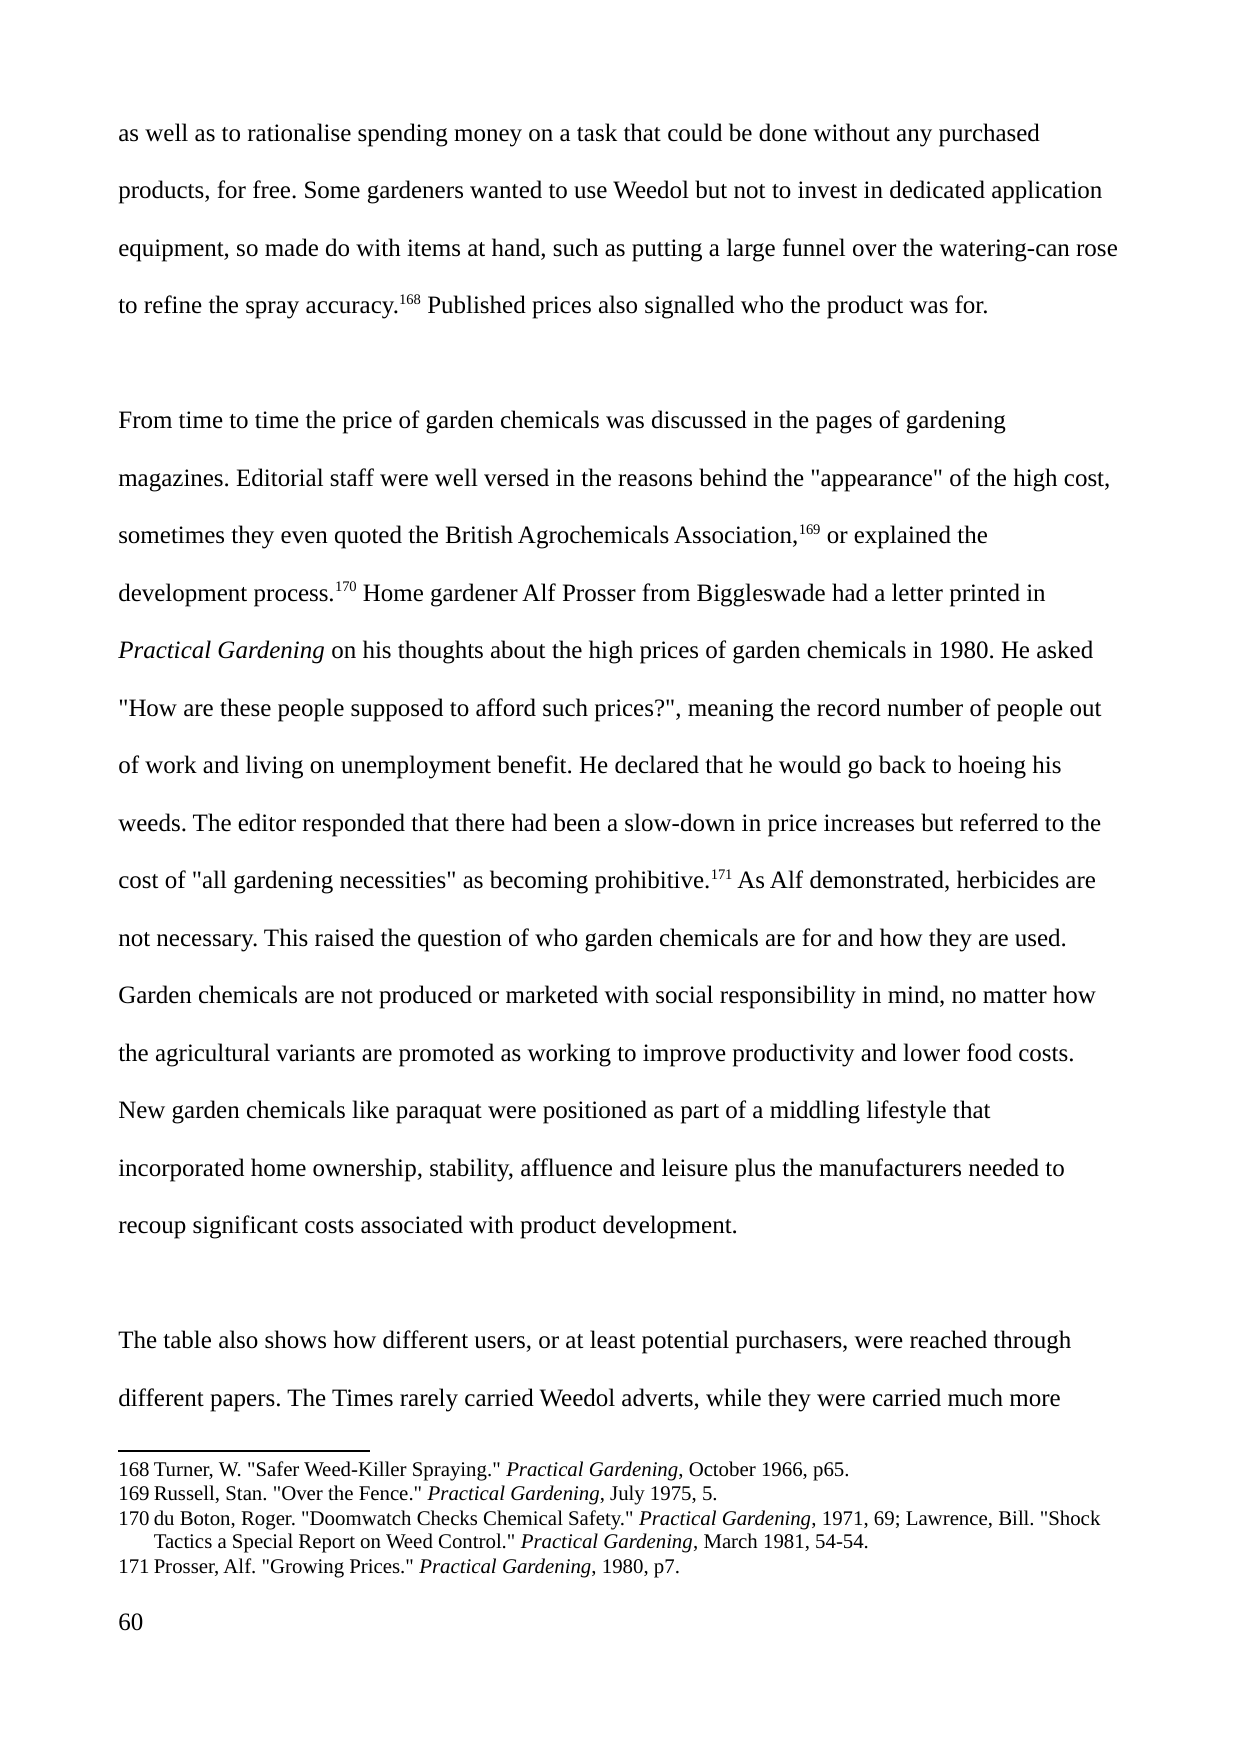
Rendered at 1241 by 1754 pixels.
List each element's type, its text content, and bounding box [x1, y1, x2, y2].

text Prosser, Alf. "Growing Prices." Practical Gardening, 1980, p7. [118, 1553, 1122, 1578]
text Turner, W. "Safer Weed-Killer Spraying." Practical Gardening, October 1966, p65. [118, 1457, 1122, 1481]
text as well as to rationalise spending money on a task that could be done without any purchased products, for free. Some gardeners wanted to use Weedol but not to invest in dedicated application equipment, so made do with items at hand, such as putting a large funnel over the watering-can rose to refine the spray accuracy. Published prices also signalled who the product was for. [118, 118, 1122, 319]
text Russell, Stan. "Over the Fence." Practical Gardening, July 1975, 5. [118, 1481, 1122, 1505]
text From time to time the price of garden chemicals was discussed in the pages of gardening magazines. Editorial staff were well versed in the reasons behind the "appearance" of the high cost, sometimes they even quoted the British Agrochemicals Association, or explained the development process. Home gardener Alf Prosser from Biggleswade had a letter printed in Practical Gardening on his thoughts about the high prices of garden chemicals in 1980. He asked "How are these people supposed to afford such prices?", meaning the record number of people out of work and living on unemployment benefit. He declared that he would go back to hoeing his weeds. The editor responded that there had been a slow-down in price increases but referred to the cost of "all gardening necessities" as becoming prohibitive. As Alf demonstrated, herbicides are not necessary. This raised the question of who garden chemicals are for and how they are used. Garden chemicals are not produced or marketed with social responsibility in mind, no matter how the agricultural variants are promoted as working to improve productivity and lower food costs. New garden chemicals like paraquat were positioned as part of a middling lifestyle that incorporated home ownership, stability, affluence and leisure plus the manufacturers needed to recoup significant costs associated with product development. [118, 406, 1122, 1239]
text du Boton, Roger. "Doomwatch Checks Chemical Safety." Practical Gardening, 1971, 69; Lawrence, Bill. "Shock Tactics a Special Report on Weed Control." Practical Gardening, March 1981, 54-54. [118, 1505, 1122, 1553]
text The table also shows how different users, or at least potential purchasers, were reached through different papers. The Times rarely carried Weedol adverts, while they were carried much more [118, 1326, 1122, 1412]
